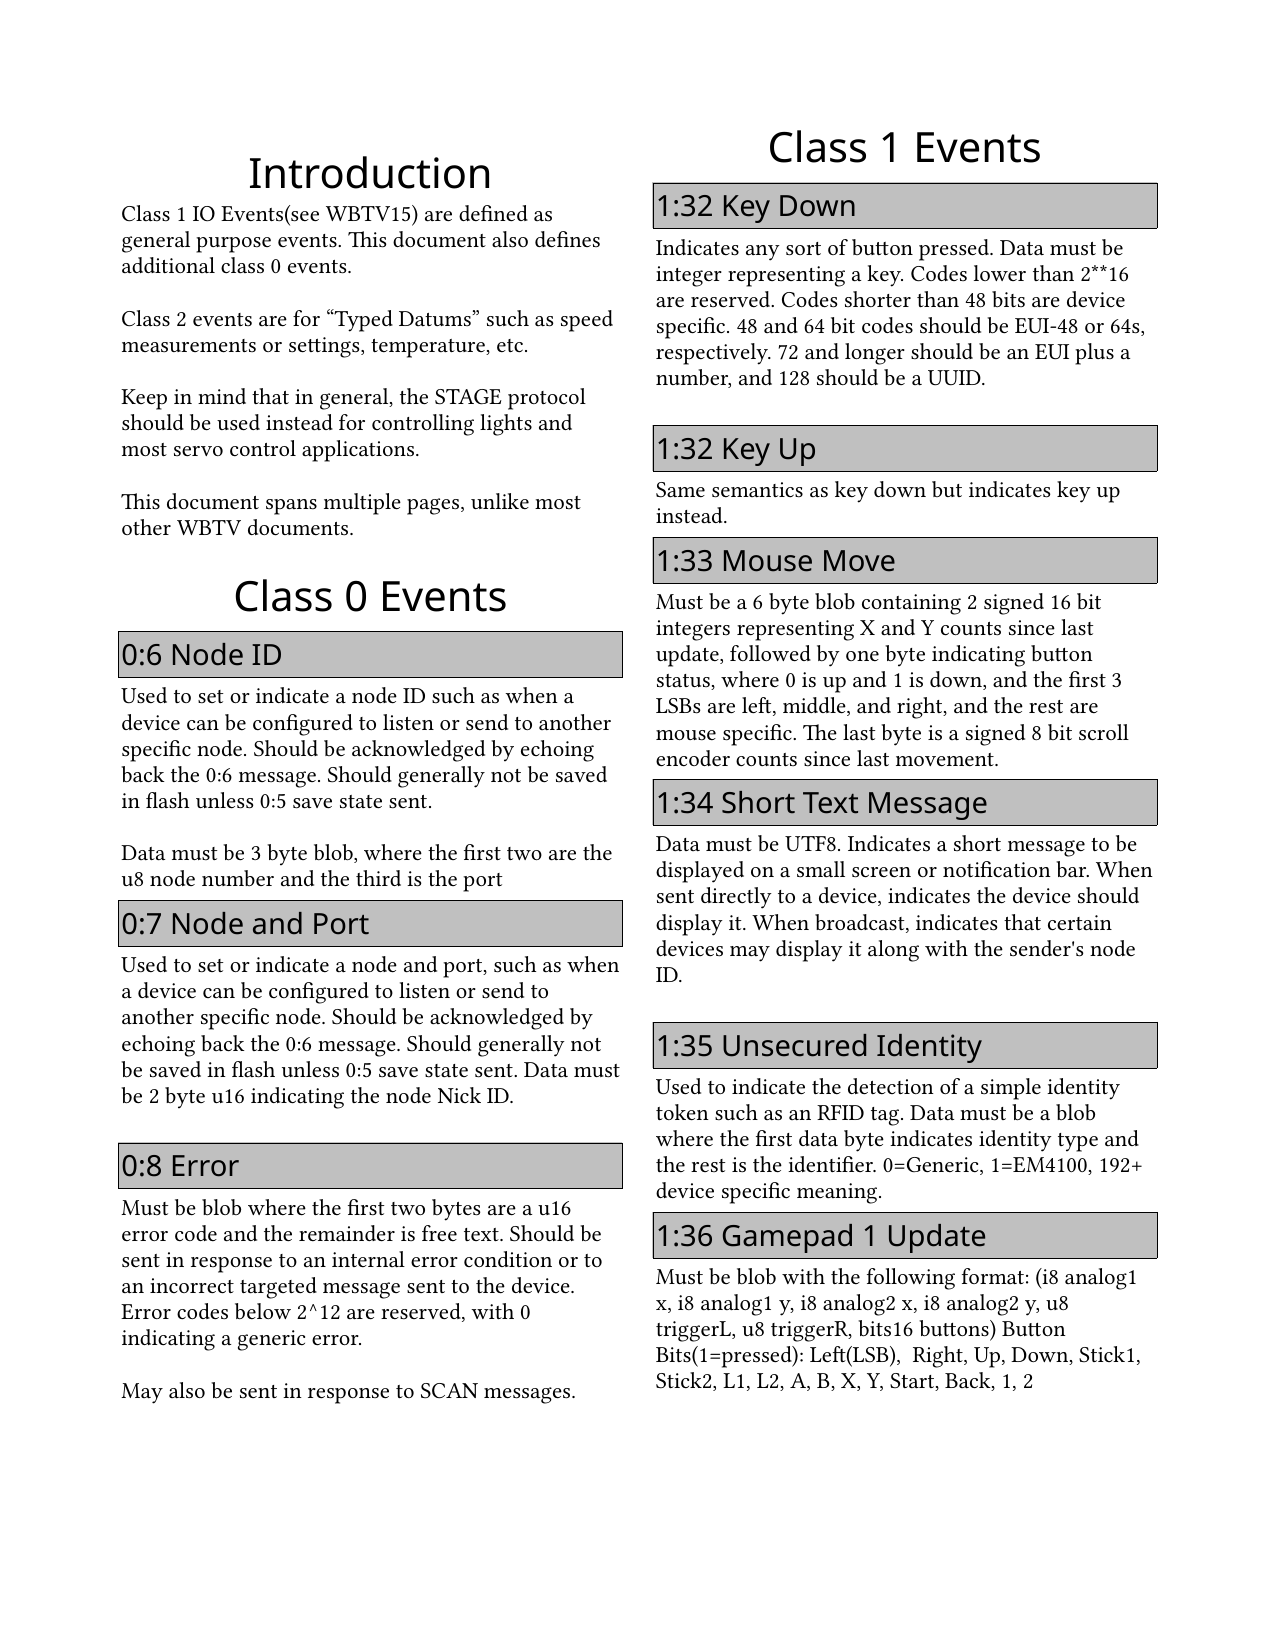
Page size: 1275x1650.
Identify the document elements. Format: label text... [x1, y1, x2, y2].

subtitle 0:8 Error [119, 1144, 622, 1188]
text Used to set or indicate a node and port, such as when a device can be configured to listen or send to another specific node. Should be acknowledged by echoing back the 0:6 message. Should generally not be saved in flash unless 0:5 save state sent. Data must be 2 byte u16 indicating the node Nick ID. [121, 952, 621, 1109]
subtitle 1:32 Key Down [654, 184, 1157, 228]
text Class 2 events are for “Typed Datums” such as speed measurements or settings, temperature, etc. [121, 306, 621, 358]
subtitle 1:36 Gamepad 1 Update [654, 1213, 1157, 1258]
subtitle 1:35 Unsecured Identity [654, 1023, 1157, 1068]
text Data must be UTF8. Indicates a short message to be displayed on a small screen or notification bar. When sent directly to a device, indicates the device should display it. When broadcast, indicates that certain devices may display it along with the sender's node ID. [656, 831, 1155, 988]
text Data must be 3 byte blob, where the first two are the u8 node number and the third is the port [121, 840, 621, 892]
subtitle 1:34 Short Text Message [654, 780, 1157, 825]
subtitle Class 1 Events [652, 118, 1157, 175]
text May also be sent in response to SCAN messages. [121, 1377, 621, 1404]
subtitle 0:7 Node and Port [119, 901, 622, 946]
text Indicates any sort of button pressed. Data must be integer representing a key. Codes lower than 2**16 are reserved. Codes shorter than 48 bits are device specific. 48 and 64 bit codes should be EUI-48 or 64s, respectively. 72 and longer should be an EUI plus a number, and 128 should be a UUID. [656, 234, 1155, 391]
subtitle 1:33 Mouse Move [654, 538, 1157, 583]
text Must be a 6 byte blob containing 2 signed 16 bit integers representing X and Y counts since last update, followed by one byte indicating button status, where 0 is up and 1 is down, and the first 3 LSBs are left, middle, and right, and the rest are mouse specific. The last byte is a signed 8 bit scroll encoder counts since last movement. [656, 589, 1155, 772]
text Used to indicate the detection of a simple identity token such as an RFID tag. Data must be a blob where the first data byte indicates identity type and the rest is the identifier. 0=Generic, 1=EM4100, 192+ device specific meaning. [656, 1074, 1155, 1204]
subtitle 0:6 Node ID [119, 632, 622, 677]
text Used to set or indicate a node ID such as when a device can be configured to listen or send to another specific node. Should be acknowledged by echoing back the 0:6 message. Should generally not be saved in flash unless 0:5 save state sent. [121, 683, 621, 814]
text Keep in mind that in general, the STAGE protocol should be used instead for controlling lights and most servo control applications. [121, 384, 621, 462]
text Must be blob with the following format: (i8 analog1 x, i8 analog1 y, i8 analog2 x, i8 analog2 y, u8 triggerL, u8 triggerR, bits16 buttons) Button Bits(1=pressed): Left(LSB), Right, Up, Down, Stick1, Stick2, L1, L2, A, B, X, Y, Start, Back, 1, 2 [656, 1264, 1155, 1394]
text This document spans multiple pages, unlike most other WBTV documents. [121, 489, 621, 541]
text Class 1 IO Events(see WBTV15) are defined as general purpose events. This document also defines additional class 0 events. [121, 201, 621, 279]
text Same semantics as key down but indicates key up instead. [656, 477, 1155, 529]
subtitle Introduction [118, 144, 622, 201]
text Must be blob where the first two bytes are a u16 error code and the remainder is free text. Should be sent in response to an internal error condition or to an incorrect targeted message sent to the device. Error codes below 2^12 are reserved, with 0 indicating a generic error. [121, 1194, 621, 1351]
subtitle Class 0 Events [118, 567, 622, 624]
subtitle 1:32 Key Up [654, 426, 1157, 471]
